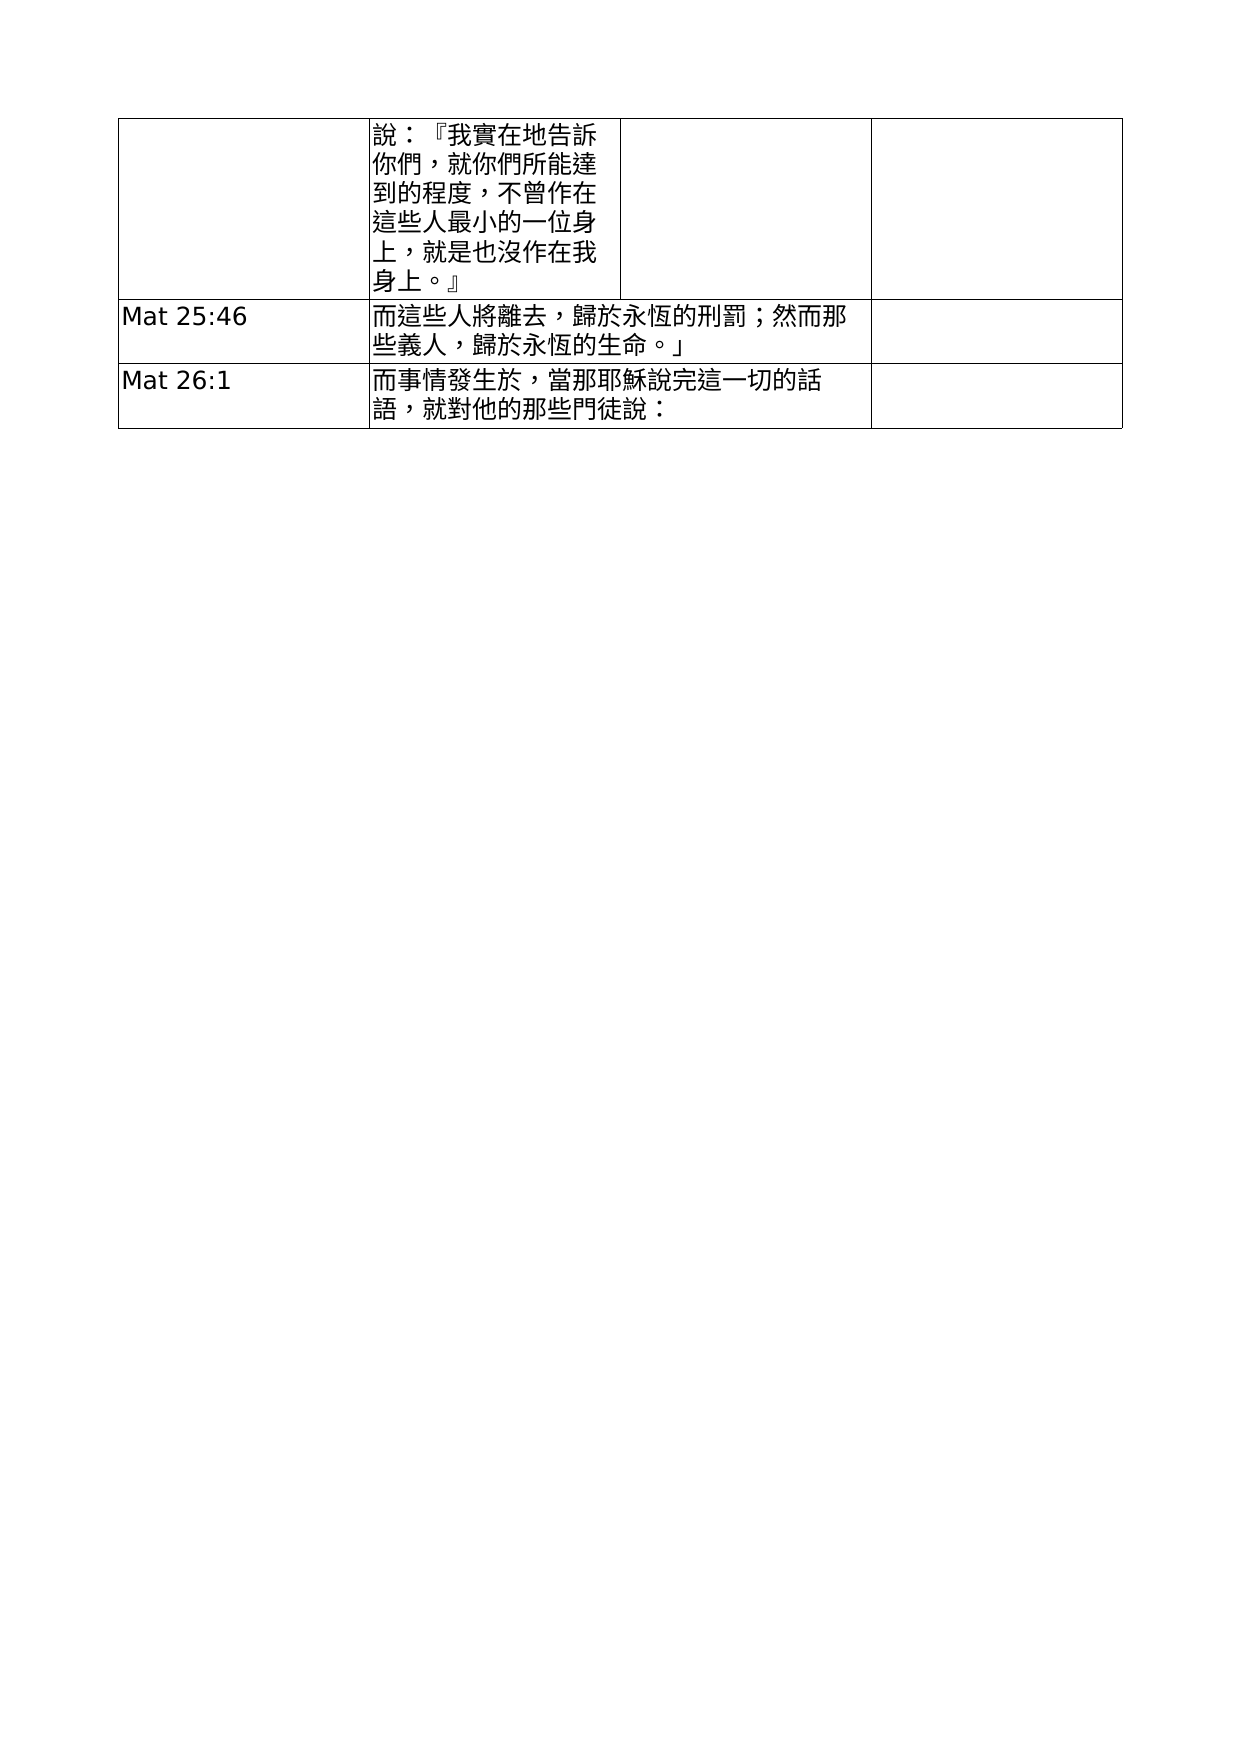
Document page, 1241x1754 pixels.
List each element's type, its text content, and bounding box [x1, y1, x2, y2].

table_cell Mat 25:46 [119, 300, 369, 363]
table_cell Mat 26:1 [119, 364, 369, 428]
table_cell 而事情發生於，當那耶穌說完這一切的話語，就對他的那些門徒說： [370, 364, 871, 428]
table_cell [872, 300, 1122, 363]
table_cell [119, 119, 369, 299]
table_cell 而這些人將離去，歸於永恆的刑罰；然而那些義人，歸於永恆的生命。」 [370, 300, 871, 363]
table_cell 說：『我實在地告訴你們，就你們所能達到的程度，不曾作在這些人最小的一位身上，就是也沒作在我身上。』 [370, 119, 620, 299]
table_cell [872, 119, 1122, 299]
table_cell [621, 119, 871, 299]
table_cell [872, 364, 1122, 428]
